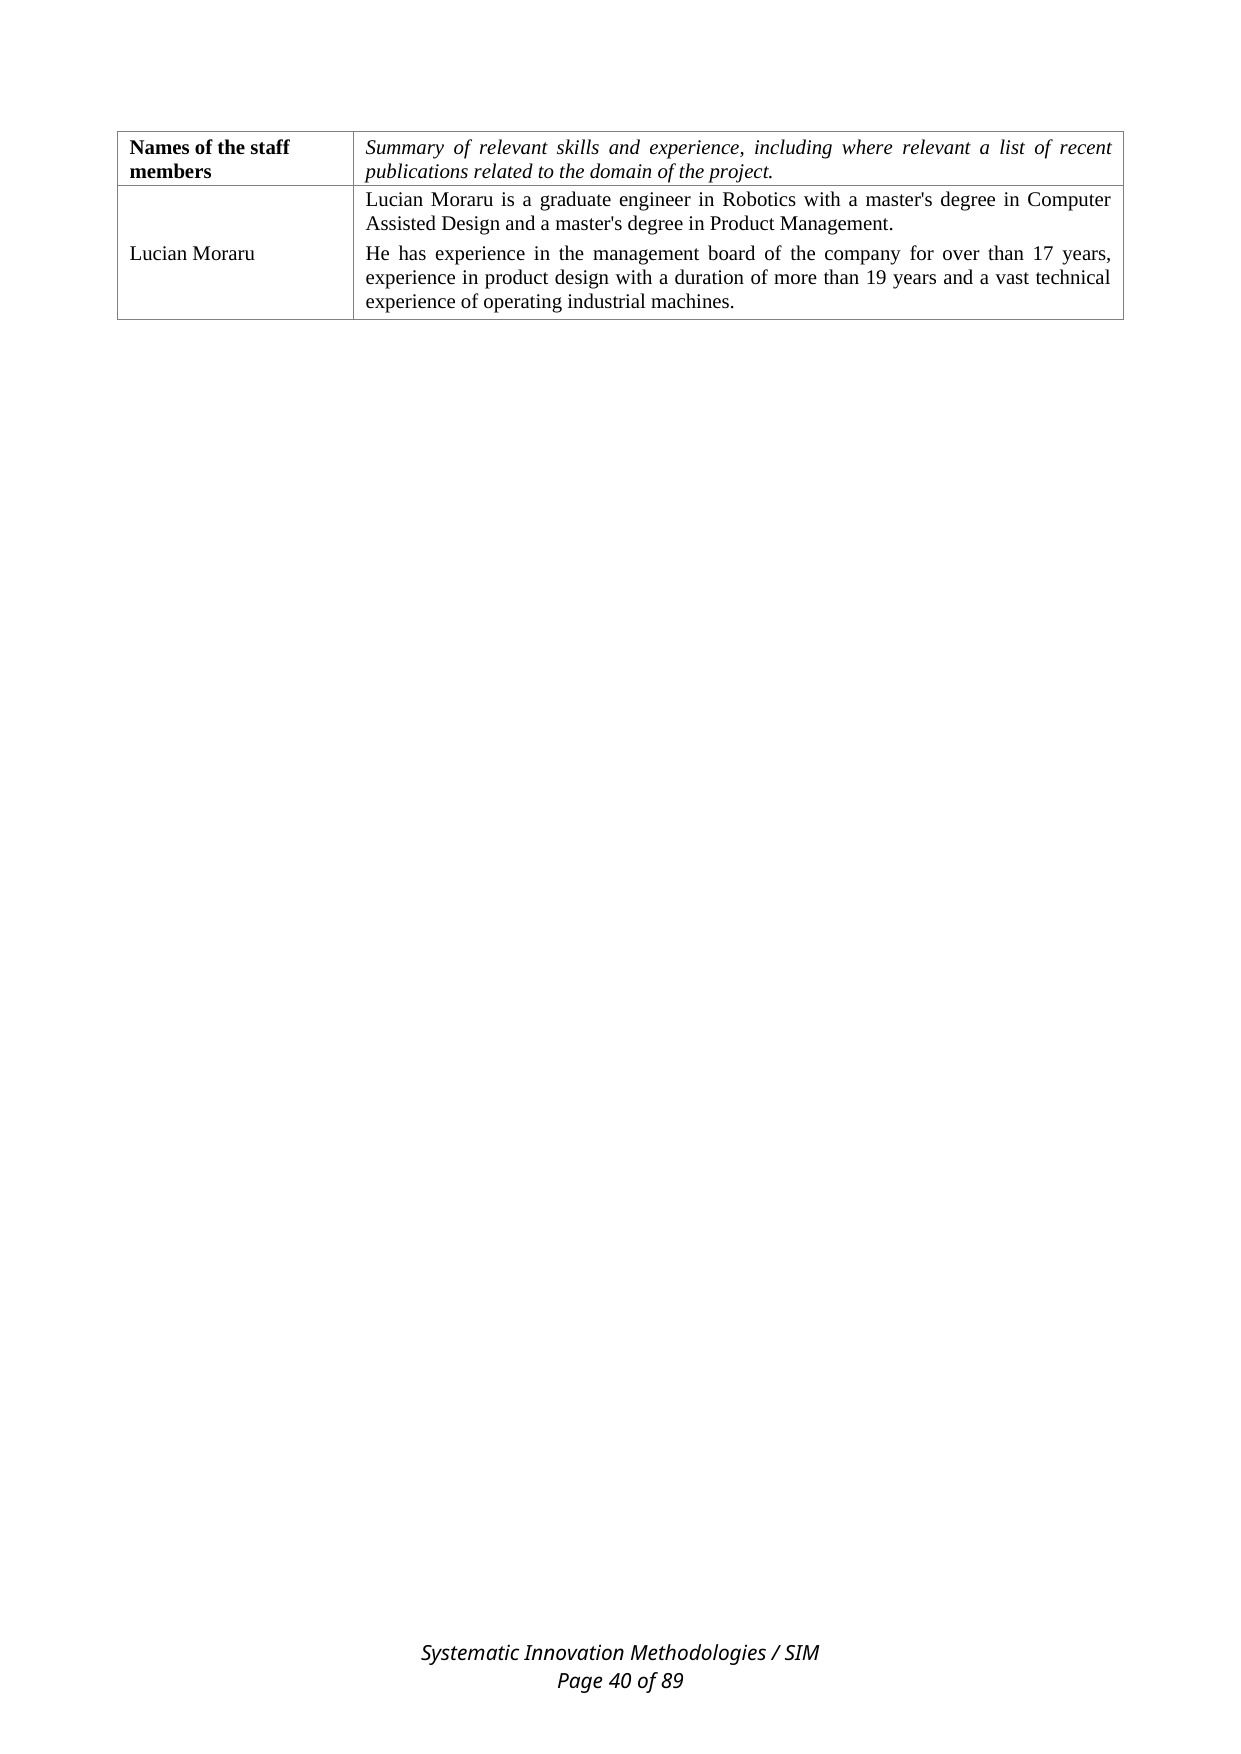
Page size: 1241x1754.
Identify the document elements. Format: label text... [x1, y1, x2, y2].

table_cell Lucian Moraru is a graduate engineer in Robotics with a master's degree in Computer Assisted Design and a master's degree in Product Management. He has experience in the management board of the company for over than 17 years, experience in product design with a duration of more than 19 years and a vast technical experience of operating industrial machines. [354, 186, 1123, 319]
table_header Summary of relevant skills and experience, including where relevant a list of recent publications related to the domain of the project. [354, 132, 1123, 185]
table_header Names of the staff members [118, 132, 353, 185]
table_cell Lucian Moraru [118, 186, 353, 319]
